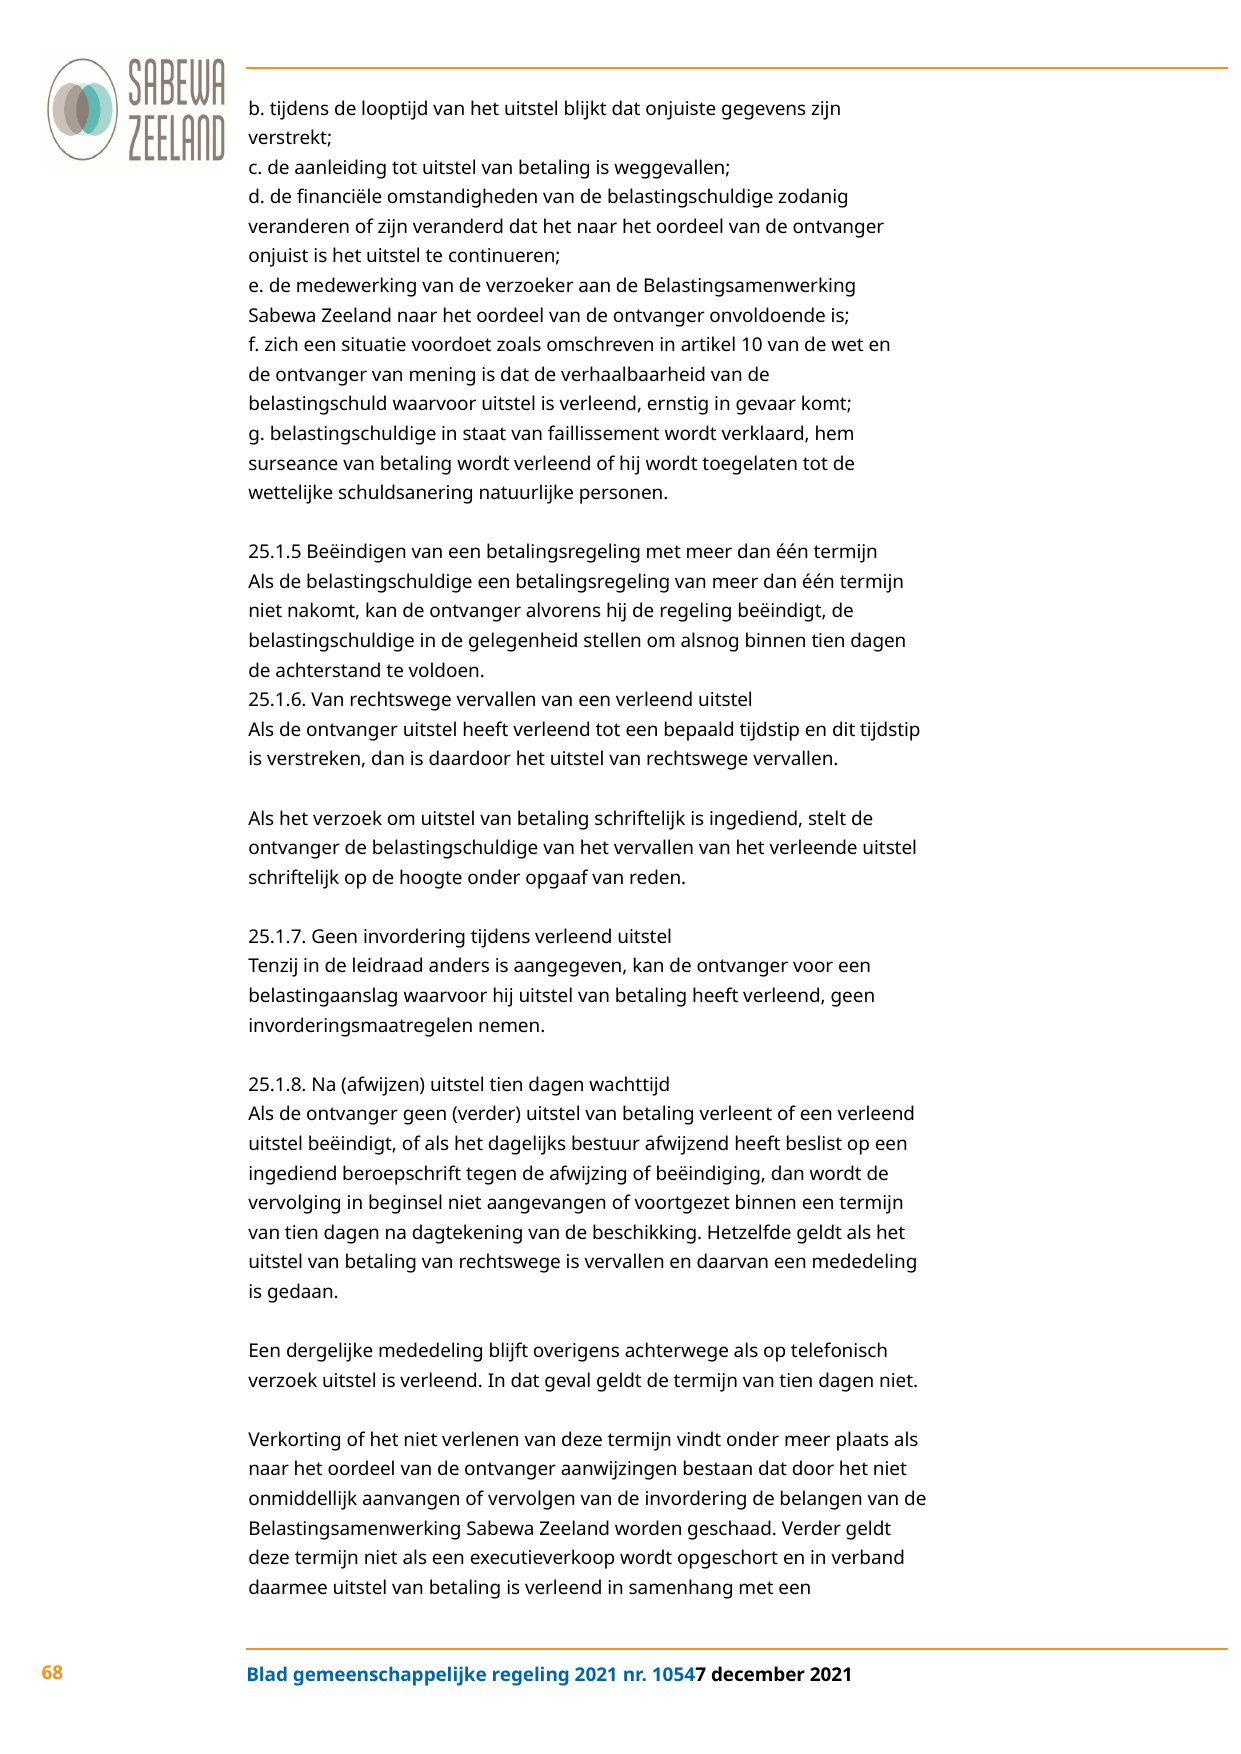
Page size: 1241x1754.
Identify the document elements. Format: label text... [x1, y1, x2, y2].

text schriftelijk op de hoogte onder opgaaf van reden. [248, 864, 1152, 890]
text onjuist is het uitstel te continueren; [248, 243, 1152, 268]
text 25.1.8. Na (afwijzen) uitstel tien dagen wachttijd [248, 1071, 1152, 1097]
text belastingaanslag waarvoor hij uitstel van betaling heeft verleend, geen [248, 982, 1152, 1008]
text naar het oordeel van de ontvanger aanwijzingen bestaan dat door het niet [248, 1456, 1152, 1481]
text daarmee uitstel van betaling is verleend in samenhang met een [248, 1574, 1152, 1600]
text e. de medewerking van de verzoeker aan de Belastingsamenwerking [248, 272, 1152, 298]
text is verstreken, dan is daardoor het uitstel van rechtswege vervallen. [248, 746, 1152, 771]
text Een dergelijke mededeling blijft overigens achterwege als op telefonisch [248, 1337, 1152, 1363]
text wettelijke schuldsanering natuurlijke personen. [248, 479, 1152, 505]
text 25.1.5 Beëindigen van een betalingsregeling met meer dan één termijn [248, 538, 1152, 564]
text d. de financiële omstandigheden van de belastingschuldige zodanig [248, 183, 1152, 209]
text is gedaan. [248, 1278, 1152, 1304]
text b. tijdens de looptijd van het uitstel blijkt dat onjuiste gegevens zijn [248, 95, 1152, 121]
text ontvanger de belastingschuldige van het vervallen van het verleende uitstel [248, 834, 1152, 860]
text belastingschuldige in de gelegenheid stellen om alsnog binnen tien dagen [248, 627, 1152, 653]
text belastingschuld waarvoor uitstel is verleend, ernstig in gevaar komt; [248, 391, 1152, 416]
text Als de ontvanger geen (verder) uitstel van betaling verleent of een verleend [248, 1101, 1152, 1126]
text Sabewa Zeeland naar het oordeel van de ontvanger onvoldoende is; [248, 302, 1152, 328]
text Als de belastingschuldige een betalingsregeling van meer dan één termijn [248, 568, 1152, 594]
text Tenzij in de leidraad anders is aangegeven, kan de ontvanger voor een [248, 953, 1152, 978]
text verstrekt; [248, 124, 1152, 150]
text 25.1.6. Van rechtswege vervallen van een verleend uitstel [248, 686, 1152, 712]
text de achterstand te voldoen. [248, 657, 1152, 683]
text uitstel van betaling van rechtswege is vervallen en daarvan een mededeling [248, 1248, 1152, 1274]
text vervolging in beginsel niet aangevangen of voortgezet binnen een termijn [248, 1189, 1152, 1215]
text de ontvanger van mening is dat de verhaalbaarheid van de [248, 361, 1152, 387]
text Belastingsamenwerking Sabewa Zeeland worden geschaad. Verder geldt [248, 1515, 1152, 1541]
text Als het verzoek om uitstel van betaling schriftelijk is ingediend, stelt de [248, 805, 1152, 831]
text niet nakomt, kan de ontvanger alvorens hij de regeling beëindigt, de [248, 598, 1152, 623]
text surseance van betaling wordt verleend of hij wordt toegelaten tot de [248, 450, 1152, 476]
text ingediend beroepschrift tegen de afwijzing of beëindiging, dan wordt de [248, 1160, 1152, 1186]
text onmiddellijk aanvangen of vervolgen van de invordering de belangen van de [248, 1485, 1152, 1511]
text c. de aanleiding tot uitstel van betaling is weggevallen; [248, 154, 1152, 180]
text Als de ontvanger uitstel heeft verleend tot een bepaald tijdstip en dit tijdstip [248, 716, 1152, 742]
text uitstel beëindigt, of als het dagelijks bestuur afwijzend heeft beslist op een [248, 1130, 1152, 1156]
text Verkorting of het niet verlenen van deze termijn vindt onder meer plaats als [248, 1426, 1152, 1452]
text deze termijn niet als een executieverkoop wordt opgeschort en in verband [248, 1544, 1152, 1570]
text f. zich een situatie voordoet zoals omschreven in artikel 10 van de wet en [248, 331, 1152, 357]
text verzoek uitstel is verleend. In dat geval geldt de termijn van tien dagen niet. [248, 1367, 1152, 1393]
text van tien dagen na dagtekening van de beschikking. Hetzelfde geldt als het [248, 1219, 1152, 1245]
picture [41, 47, 231, 172]
text g. belastingschuldige in staat van faillissement wordt verklaard, hem [248, 420, 1152, 446]
text veranderen of zijn veranderd dat het naar het oordeel van de ontvanger [248, 213, 1152, 239]
text invorderingsmaatregelen nemen. [248, 1012, 1152, 1038]
text 25.1.7. Geen invordering tijdens verleend uitstel [248, 923, 1152, 949]
